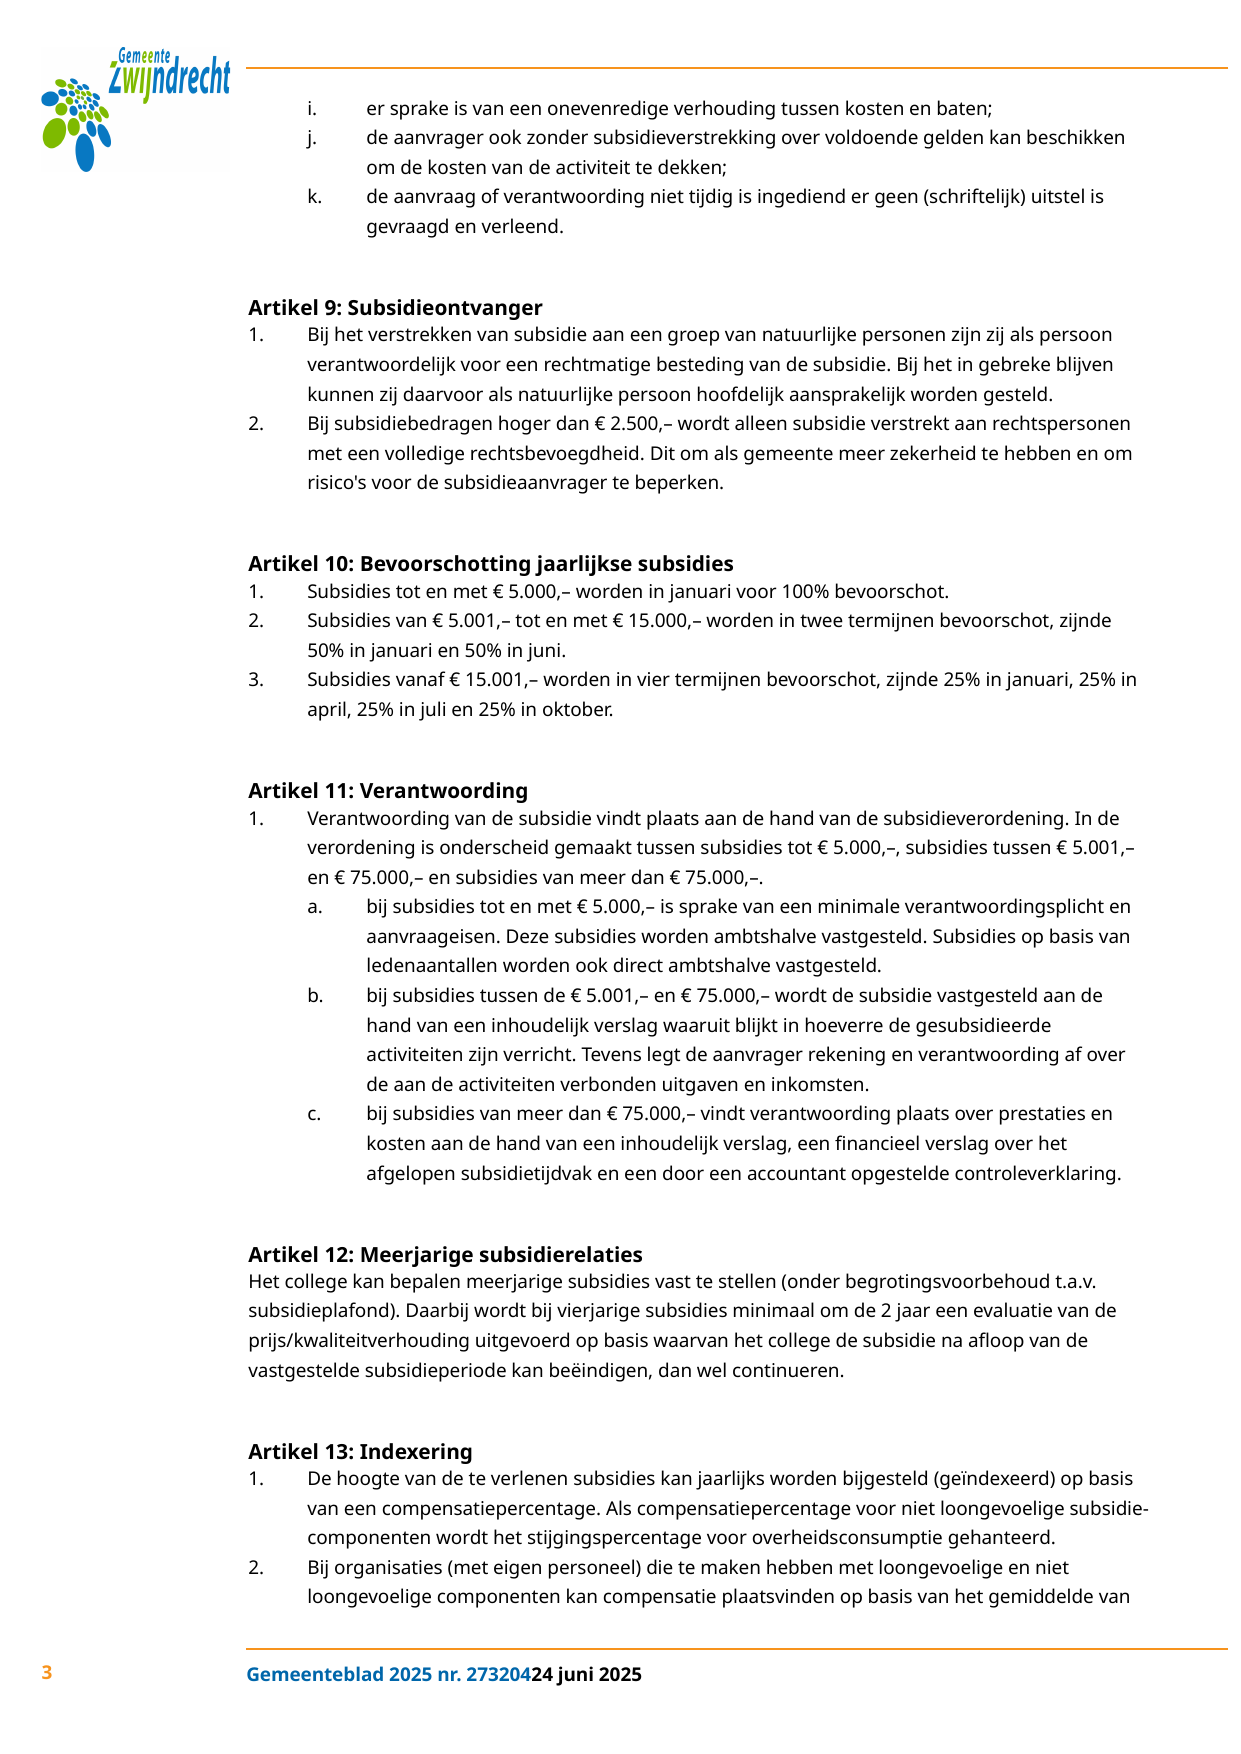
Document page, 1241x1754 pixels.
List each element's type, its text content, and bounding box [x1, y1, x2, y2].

list Verantwoording van de subsidie vindt plaats aan de hand van de subsidieverordening. In de verordening is onderscheid gemaakt tussen subsidies tot € 5.000,–, subsidies tussen € 5.001,– en € 75.000,– en subsidies van meer dan € 75.000,–. [248, 805, 1152, 889]
list bij subsidies van meer dan € 75.000,– vindt verantwoording plaats over prestaties en kosten aan de hand van een inhoudelijk verslag, een financieel verslag over het afgelopen subsidietijdvak en een door een accountant opgestelde controleverklaring. [307, 1101, 1152, 1185]
list bij subsidies tot en met € 5.000,– is sprake van een minimale verantwoordingsplicht en aanvraageisen. Deze subsidies worden ambtshalve vastgesteld. Subsidies op basis van ledenaantallen worden ook direct ambtshalve vastgesteld. [307, 893, 1152, 978]
text Artikel 10: Bevoorschotting jaarlijkse subsidies [248, 549, 1152, 578]
list De hoogte van de te verlenen subsidies kan jaarlijks worden bijgesteld (geïndexeerd) op basis van een compensatiepercentage. Als compensatiepercentage voor niet loongevoelige subsidie- componenten wordt het stijgingspercentage voor overheidsconsumptie gehanteerd. [248, 1465, 1152, 1550]
picture [41, 47, 231, 172]
text Artikel 9: Subsidieontvanger [248, 293, 1152, 322]
list Bij organisaties (met eigen personeel) die te maken hebben met loongevoelige en niet loongevoelige componenten kan compensatie plaatsvinden op basis van het gemiddelde van [248, 1554, 1152, 1609]
list er sprake is van een onevenredige verhouding tussen kosten en baten; [307, 95, 1152, 121]
list Bij subsidiebedragen hoger dan € 2.500,– wordt alleen subsidie verstrekt aan rechtspersonen met een volledige rechtsbevoegdheid. Dit om als gemeente meer zekerheid te hebben en om risico's voor de subsidieaanvrager te beperken. [248, 410, 1152, 495]
text Artikel 11: Verantwoording [248, 776, 1152, 805]
list Bij het verstrekken van subsidie aan een groep van natuurlijke personen zijn zij als persoon verantwoordelijk voor een rechtmatige besteding van de subsidie. Bij het in gebreke blijven kunnen zij daarvoor als natuurlijke persoon hoofdelijk aansprakelijk worden gesteld. [248, 322, 1152, 406]
list de aanvrager ook zonder subsidieverstrekking over voldoende gelden kan beschikken om de kosten van de activiteit te dekken; [307, 124, 1152, 180]
list bij subsidies tussen de € 5.001,– en € 75.000,– wordt de subsidie vastgesteld aan de hand van een inhoudelijk verslag waaruit blijkt in hoeverre de gesubsidieerde activiteiten zijn verricht. Tevens legt de aanvrager rekening en verantwoording af over de aan de activiteiten verbonden uitgaven en inkomsten. [307, 982, 1152, 1097]
list Subsidies vanaf € 15.001,– worden in vier termijnen bevoorschot, zijnde 25% in januari, 25% in april, 25% in juli en 25% in oktober. [248, 667, 1152, 722]
list de aanvraag of verantwoording niet tijdig is ingediend er geen (schriftelijk) uitstel is gevraagd en verleend. [307, 183, 1152, 239]
list Subsidies tot en met € 5.000,– worden in januari voor 100% bevoorschot. [248, 578, 1152, 604]
text Het college kan bepalen meerjarige subsidies vast te stellen (onder begrotingsvoorbehoud t.a.v. subsidieplafond). Daarbij wordt bij vierjarige subsidies minimaal om de 2 jaar een evaluatie van de prijs/kwaliteitverhouding uitgevoerd op basis waarvan het college de subsidie na afloop van de vastgestelde subsidieperiode kan beëindigen, dan wel continueren. [248, 1268, 1152, 1383]
text Artikel 12: Meerjarige subsidierelaties [248, 1240, 1152, 1268]
list Subsidies van € 5.001,– tot en met € 15.000,– worden in twee termijnen bevoorschot, zijnde 50% in januari en 50% in juni. [248, 607, 1152, 663]
text Artikel 13: Indexering [248, 1437, 1152, 1465]
